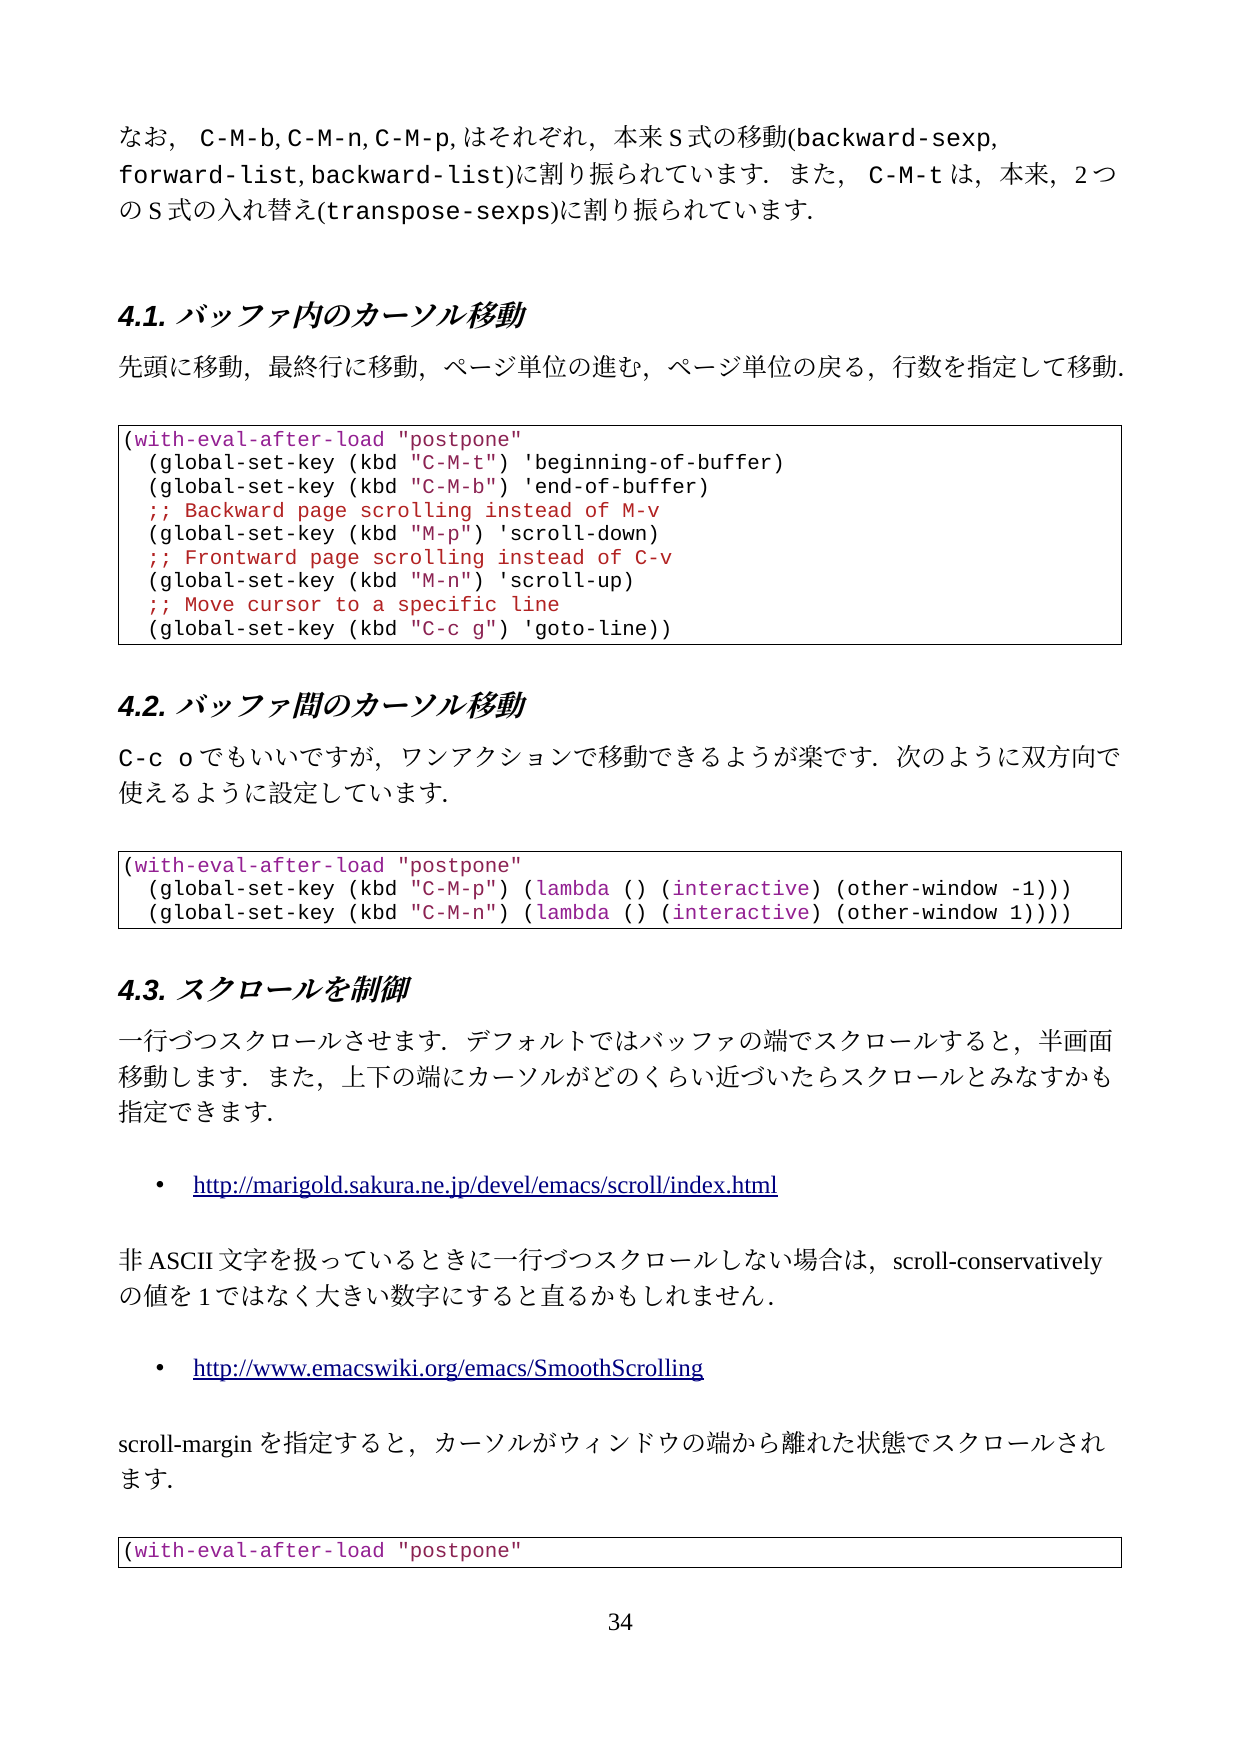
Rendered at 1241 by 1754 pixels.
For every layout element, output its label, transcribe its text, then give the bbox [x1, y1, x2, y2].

text (with-eval-after-load "postpone" [119, 1538, 1121, 1567]
text 非ASCII文字を扱っているときに一行づつスクロールしない場合は，scroll-conservatively の値を1ではなく大きい数字にすると直るかもしれません． [118, 1240, 1122, 1341]
list http://marigold.sakura.ne.jp/devel/emacs/scroll/index.html [156, 1170, 1122, 1228]
text (with-eval-after-load "postpone" [119, 426, 1121, 448]
subtitle バッファ内のカーソル移動 [118, 293, 1122, 335]
text (with-eval-after-load "postpone" [119, 852, 1121, 874]
text (global-set-key (kbd "C-M-t") 'beginning-of-buffer) [119, 448, 1121, 472]
text (global-set-key (kbd "C-M-n") (lambda () (interactive) (other-window 1)))) [119, 898, 1121, 928]
text 先頭に移動，最終行に移動，ページ単位の進む，ページ単位の戻る，行数を指定して移動． [118, 347, 1122, 412]
list http://www.emacswiki.org/emacs/SmoothScrolling [156, 1353, 1122, 1411]
text ;; Move cursor to a specific line [119, 590, 1121, 614]
text (global-set-key (kbd "C-c g") 'goto-line)) [119, 614, 1121, 644]
subtitle バッファ間のカーソル移動 [118, 683, 1122, 725]
subtitle スクロールを制御 [118, 967, 1122, 1009]
text scroll-margin を指定すると，カーソルがウィンドウの端から離れた状態でスクロールされます． [118, 1423, 1122, 1524]
text (global-set-key (kbd "C-M-p") (lambda () (interactive) (other-window -1))) [119, 874, 1121, 898]
text (global-set-key (kbd "M-n") 'scroll-up) [119, 567, 1121, 590]
text 一行づつスクロールさせます．デフォルトではバッファの端でスクロールすると，半画面移動します．また，上下の端にカーソルがどのくらい近づいたらスクロールとみなすかも指定できます． [118, 1021, 1122, 1158]
text (global-set-key (kbd "M-p") 'scroll-down) [119, 519, 1121, 543]
text ;; Backward page scrolling instead of M-v [119, 496, 1121, 519]
text ;; Frontward page scrolling instead of C-v [119, 543, 1121, 567]
text (global-set-key (kbd "C-M-b") 'end-of-buffer) [119, 472, 1121, 496]
text C-c o でもいいですが，ワンアクションで移動できるようが楽です．次のように双方向で使えるように設定しています． [118, 737, 1122, 838]
text なお， C-M-b, C-M-n, C-M-p, はそれぞれ，本来S式の移動(backward-sexp, forward-list, backward-list)に割り振られています．また， C-M-t は，本来，2つのS式の入れ替え(transpose-sexps)に割り振られています． [118, 118, 1122, 256]
